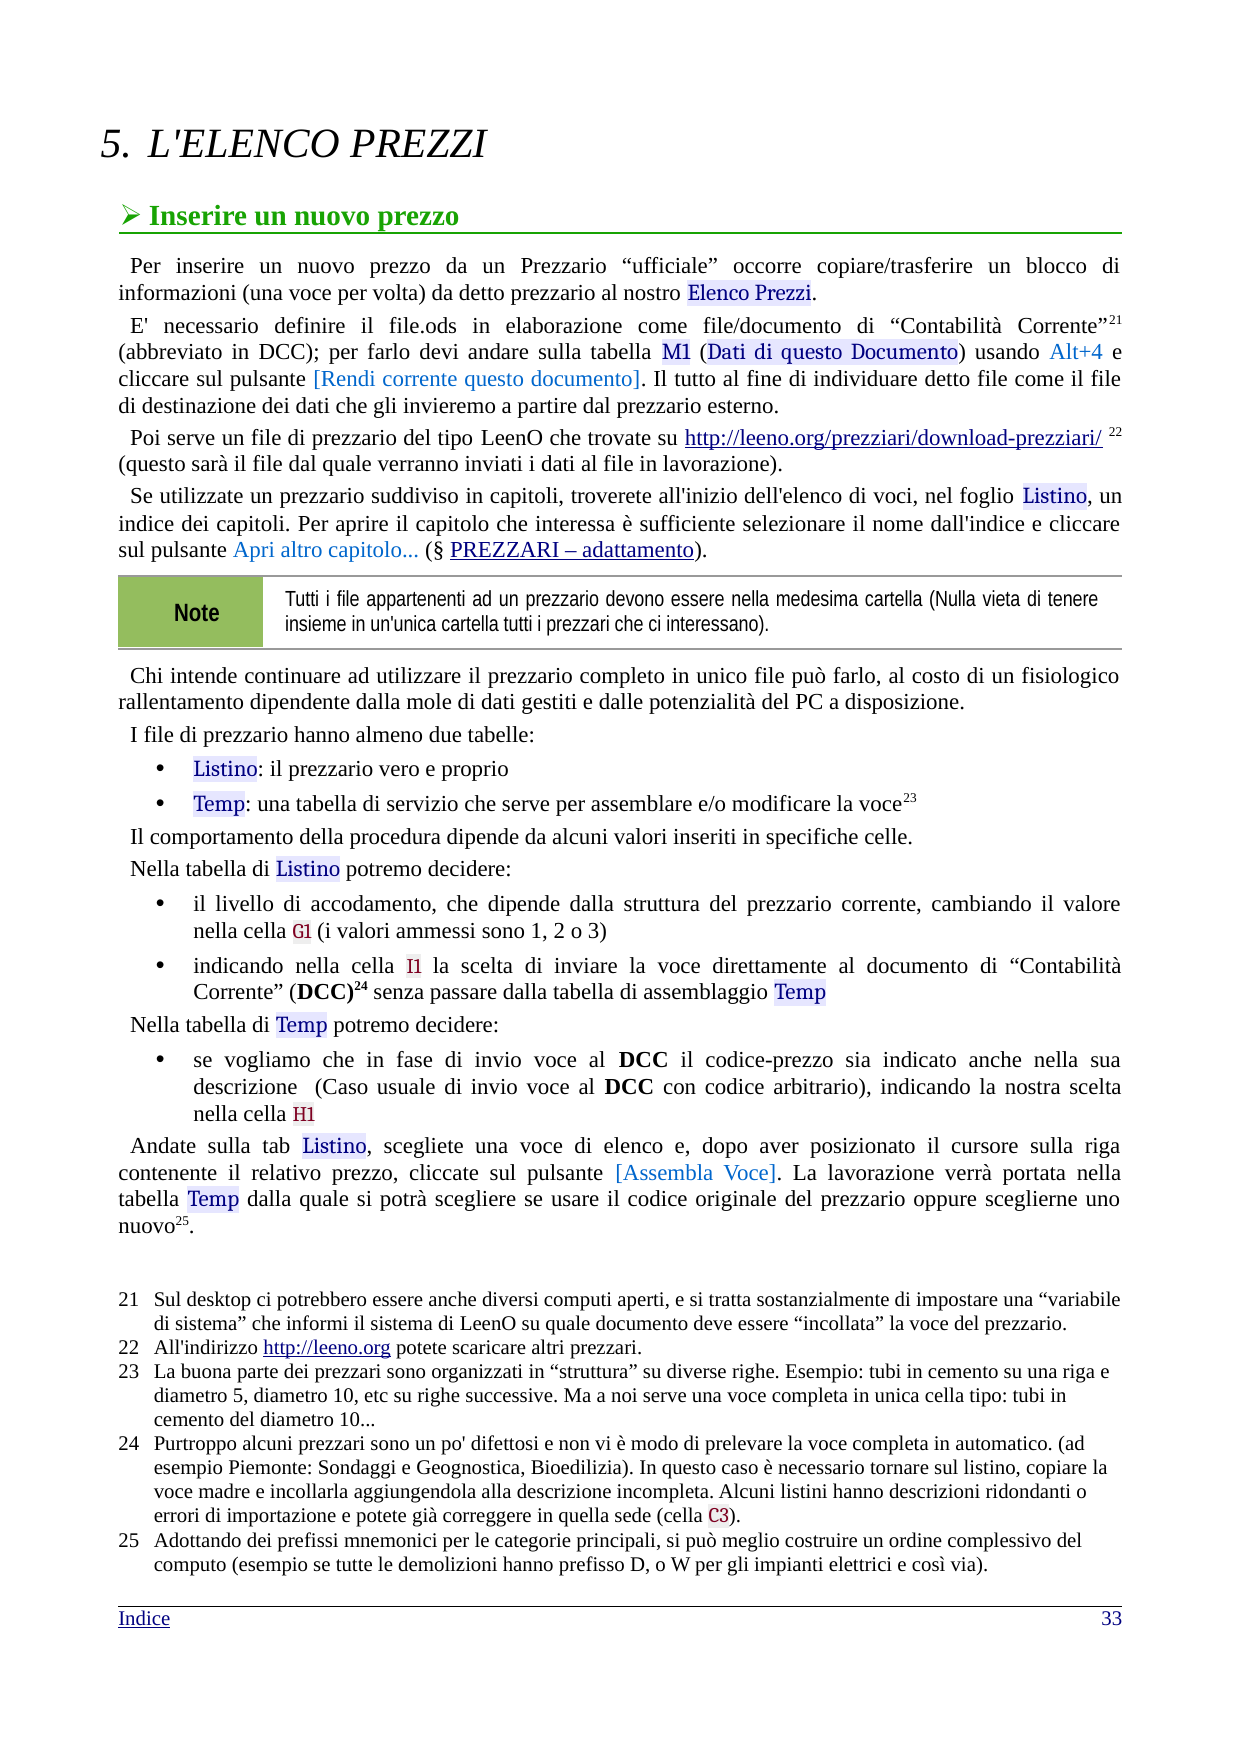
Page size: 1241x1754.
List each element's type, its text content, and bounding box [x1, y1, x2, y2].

list La buona parte dei prezzari sono organizzati in “struttura” su diverse righe. Esempio: tubi in cemento su una riga e diametro 5, diametro 10, etc su righe successive. Ma a noi serve una voce completa in unica cella tipo: tubi in cemento del diametro 10... [118, 1359, 1122, 1431]
text I file di prezzario hanno almeno due tabelle: [118, 721, 1122, 747]
text Poi serve un file di prezzario del tipo LeenO che trovate su http://leeno.org/prezziari/download-prezziari/ (questo sarà il file dal quale verranno inviati i dati al file in lavorazione). [118, 424, 1122, 477]
text All'indirizzo http://leeno.org potete scaricare altri prezzari. [118, 1335, 1122, 1359]
text Per inserire un nuovo prezzo da un Prezzario “ufficiale” occorre copiare/trasferire un blocco di informazioni (una voce per volta) da detto prezzario al nostro Elenco Prezzi. [118, 252, 1122, 306]
text Nella tabella di Listino potremo decidere: [118, 855, 1122, 882]
list Temp: una tabella di servizio che serve per assemblare e/o modificare la voce [156, 788, 1122, 817]
list Purtroppo alcuni prezzari sono un po' difettosi e non vi è modo di prelevare la voce completa in automatico. (ad esempio Piemonte: Sondaggi e Geognostica, Bioedilizia). In questo caso è necessario tornare sul listino, copiare la voce madre e incollarla aggiungendola alla descrizione incompleta. Alcuni listini hanno descrizioni ridondanti o errori di importazione e potete già correggere in quella sede (cella C3). [118, 1431, 1122, 1528]
text Chi intende continuare ad utilizzare il prezzario completo in unico file può farlo, al costo di un fisiologico rallentamento dipendente dalla mole di dati gestiti e dalle potenzialità del PC a disposizione. [118, 662, 1122, 715]
text Nella tabella di Temp potremo decidere: [118, 1011, 1122, 1038]
text Sul desktop ci potrebbero essere anche diversi computi aperti, e si tratta sostanzialmente di impostare una “variabile di sistema” che informi il sistema di LeenO su quale documento deve essere “incollata” la voce del prezzario. [118, 1287, 1122, 1335]
text Il comportamento della procedura dipende da alcuni valori inseriti in specifiche celle. [118, 823, 1122, 849]
table_header Note [118, 577, 263, 647]
subtitle L'ELENCO PREZZI [100, 118, 1122, 166]
text E' necessario definire il file.ods in elaborazione come file/documento di “Contabilità Corrente” (abbreviato in DCC); per farlo devi andare sulla tabella M1 (Dati di questo Documento) usando Alt+4 e cliccare sul pulsante [Rendi corrente questo documento]. Il tutto al fine di individuare detto file come il file di destinazione dei dati che gli invieremo a partire dal prezzario esterno. [118, 312, 1122, 418]
text Andate sulla tab Listino, scegliete una voce di elenco e, dopo aver posizionato il cursore sulla riga contenente il relativo prezzo, cliccate sul pulsante [Assembla Voce]. La lavorazione verrà portata nella tabella Temp dalla quale si potrà scegliere se usare il codice originale del prezzario oppure sceglierne uno nuovo. [118, 1132, 1122, 1239]
list se vogliamo che in fase di invio voce al DCC il codice-prezzo sia indicato anche nella sua descrizione (Caso usuale di invio voce al DCC con codice arbitrario), indicando la nostra scelta nella cella H1 [156, 1044, 1122, 1126]
subtitle Inserire un nuovo prezzo [119, 198, 1122, 232]
list il livello di accodamento, che dipende dalla struttura del prezzario corrente, cambiando il valore nella cella G1 (i valori ammessi sono 1, 2 o 3) [156, 888, 1122, 944]
text Adottando dei prefissi mnemonici per le categorie principali, si può meglio costruire un ordine complessivo del computo (esempio se tutte le demolizioni hanno prefisso D, o W per gli impianti elettrici e così via). [118, 1528, 1122, 1576]
list Listino: il prezzario vero e proprio [156, 753, 1122, 782]
text Se utilizzate un prezzario suddiviso in capitoli, troverete all'inizio dell'elenco di voci, nel foglio Listino, un indice dei capitoli. Per aprire il capitolo che interessa è sufficiente selezionare il nome dall'indice e cliccare sul pulsante Apri altro capitolo... (§ PREZZARI – adattamento). [118, 483, 1122, 562]
list indicando nella cella I1 la scelta di inviare la voce direttamente al documento di “Contabilità Corrente” (DCC) senza passare dalla tabella di assemblaggio Temp [156, 950, 1122, 1006]
table_header Tutti i file appartenenti ad un prezzario devono essere nella medesima cartella (Nulla vieta di tenere insieme in un'unica cartella tutti i prezzari che ci interessano). [264, 577, 1122, 647]
